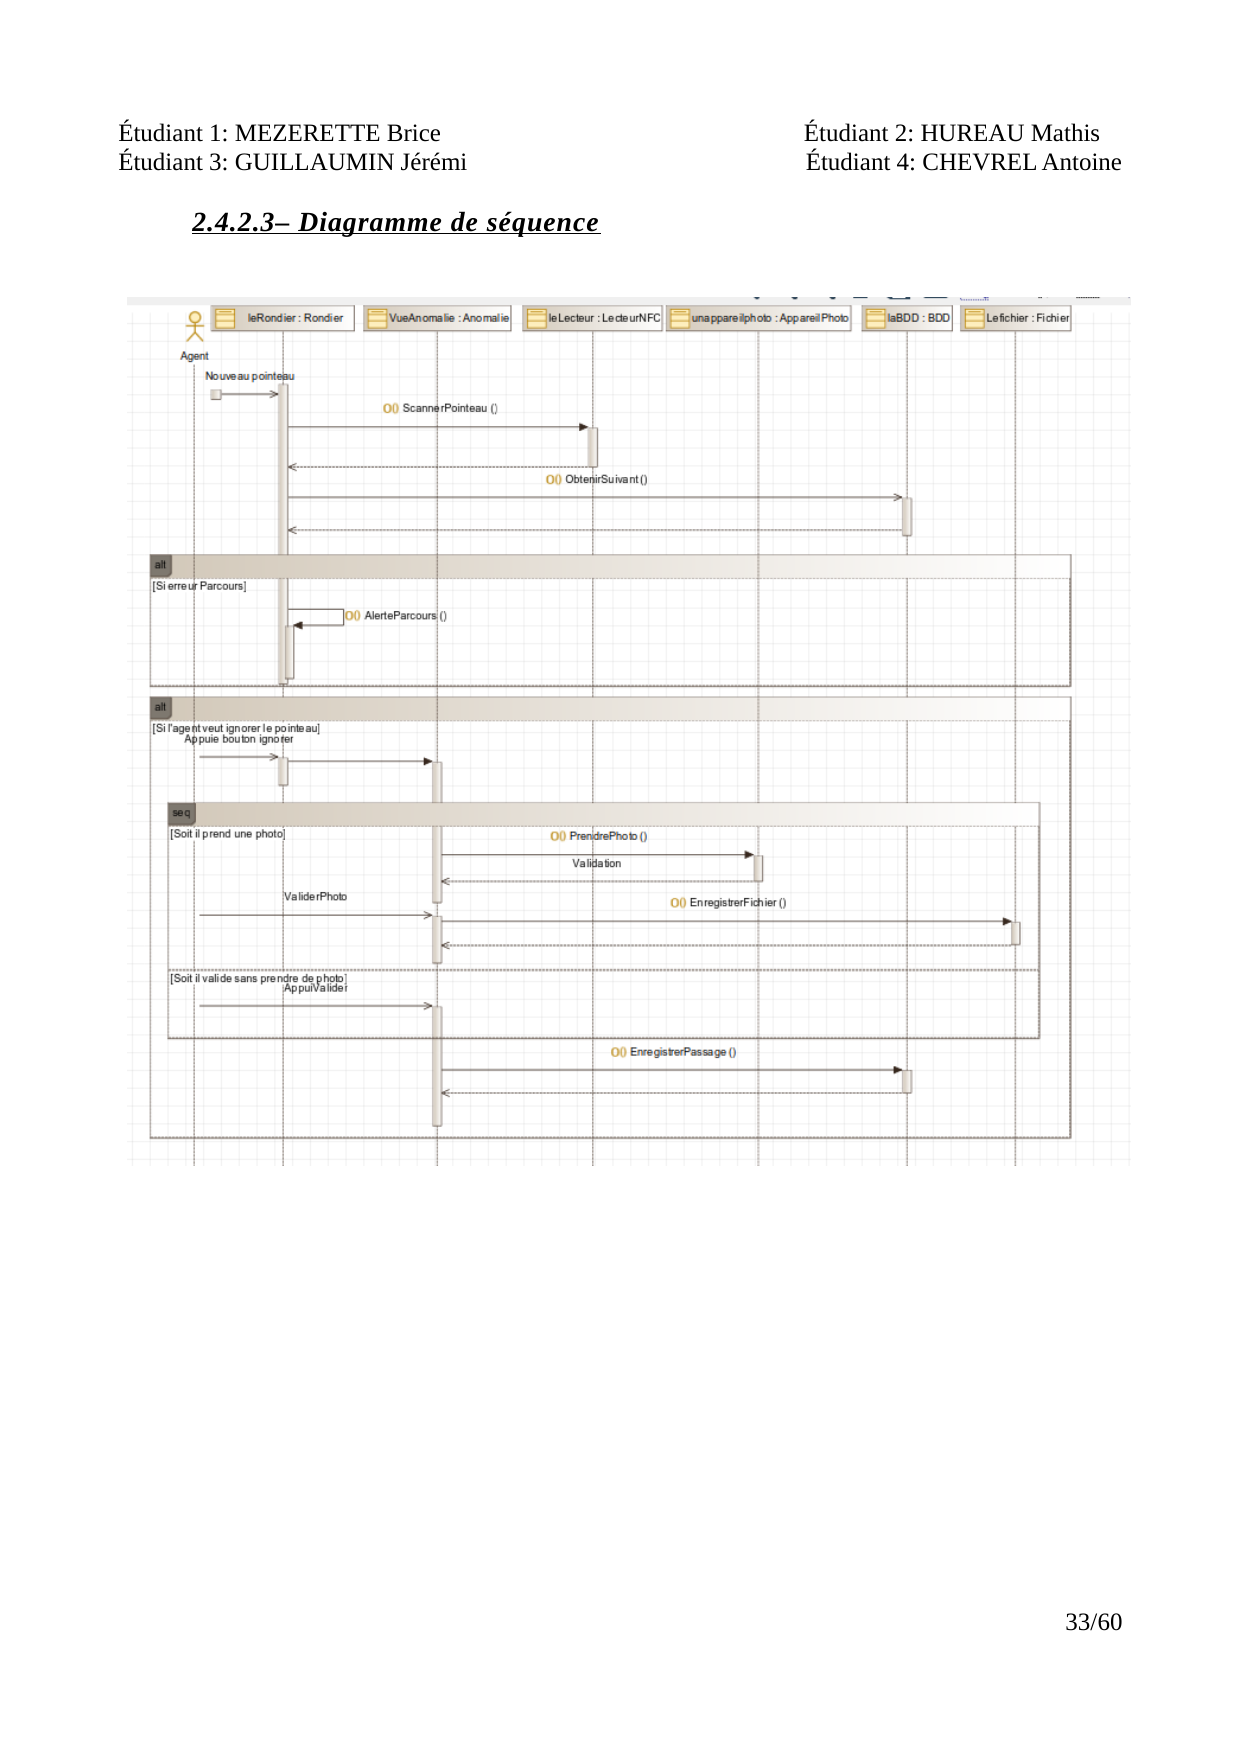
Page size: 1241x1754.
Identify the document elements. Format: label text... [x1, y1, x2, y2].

subtitle 2.4.2.3– Diagramme de séquence [118, 205, 1122, 237]
picture [127, 297, 1131, 1166]
